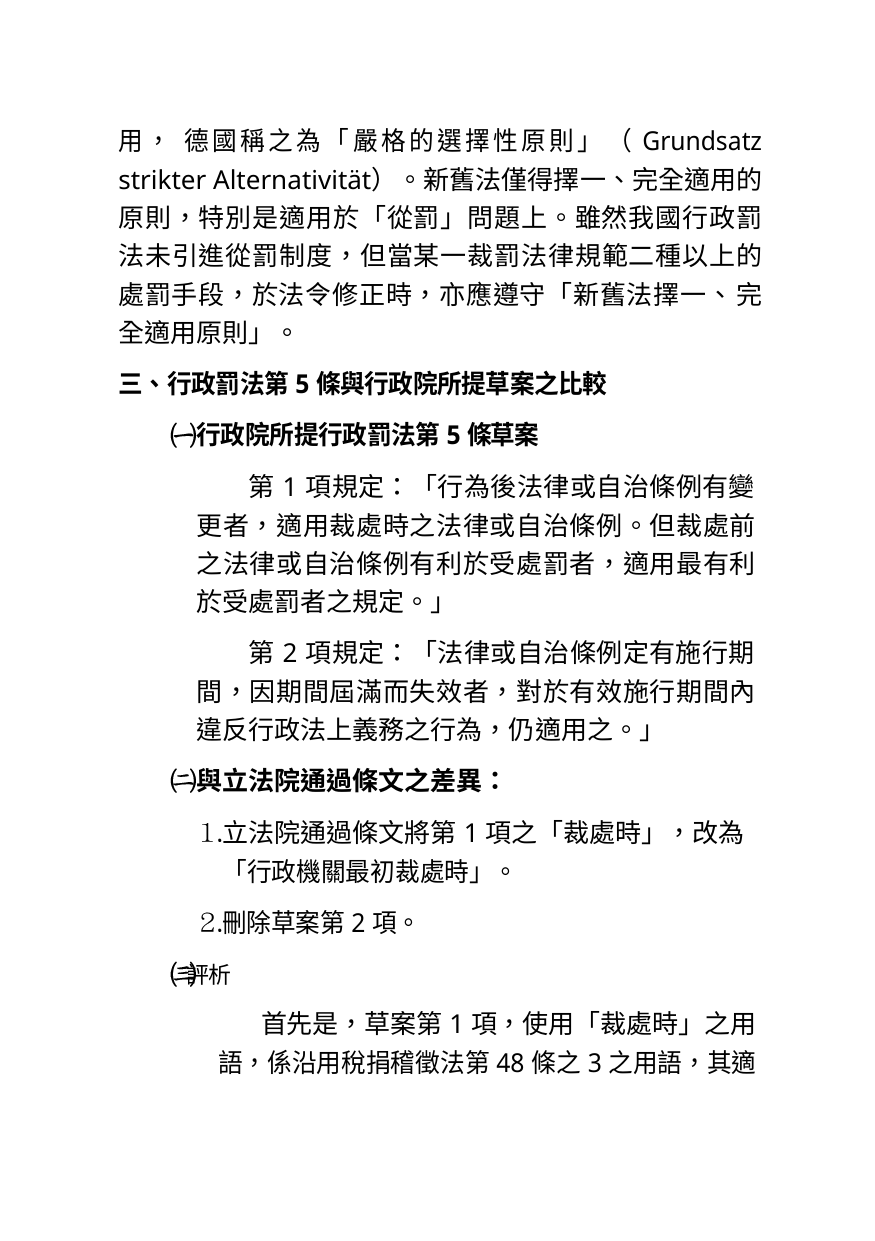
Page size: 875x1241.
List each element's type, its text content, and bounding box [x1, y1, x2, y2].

picture [196, 819, 222, 846]
text 用， 德國稱之為「嚴格的選擇性原則」（ Grundsatz strikter Alternativität）。新舊法僅得擇一、完全適用的原則，特別是適用於「從罰」問題上。雖然我國行政罰法未引進從罰制度，但當某一裁罰法律規範二種以上的處罰手段，於法令修正時，亦應遵守「新舊法擇一、完全適用原則」。 [118, 123, 762, 350]
text 第 1 項規定：「行為後法律或自治條例有變更者，適用裁處時之法律或自治條例。但裁處前之法律或自治條例有利於受處罰者，適用最有利於受處罰者之規定。」 [196, 469, 756, 619]
text 語，係沿用稅捐稽徵法第 48 條之 3 之用語，其適 [104, 1044, 756, 1080]
subtitle 與立法院通過條文之差異： [196, 763, 793, 798]
subtitle 三、行政罰法第 5 條與行政院所提草案之比較 [118, 365, 793, 401]
text 首先是，草案第 1 項，使用「裁處時」之用 [104, 1006, 756, 1041]
text 「行政機關最初裁處時」。 [222, 853, 793, 889]
picture [170, 961, 223, 988]
picture [196, 910, 222, 936]
text 刪除草案第 2 項。 [222, 904, 793, 940]
picture [170, 768, 196, 794]
text 第 2 項規定：「法律或自治條例定有施行期間，因期間屆滿而失效者，對於有效施行期間內違反行政法上義務之行為，仍適用之。」 [196, 635, 756, 747]
text 行政院所提行政罰法第 5 條草案 [196, 417, 793, 452]
text 立法院通過條文將第 1 項之「裁處時」，改為 [222, 814, 793, 850]
picture [170, 422, 196, 449]
